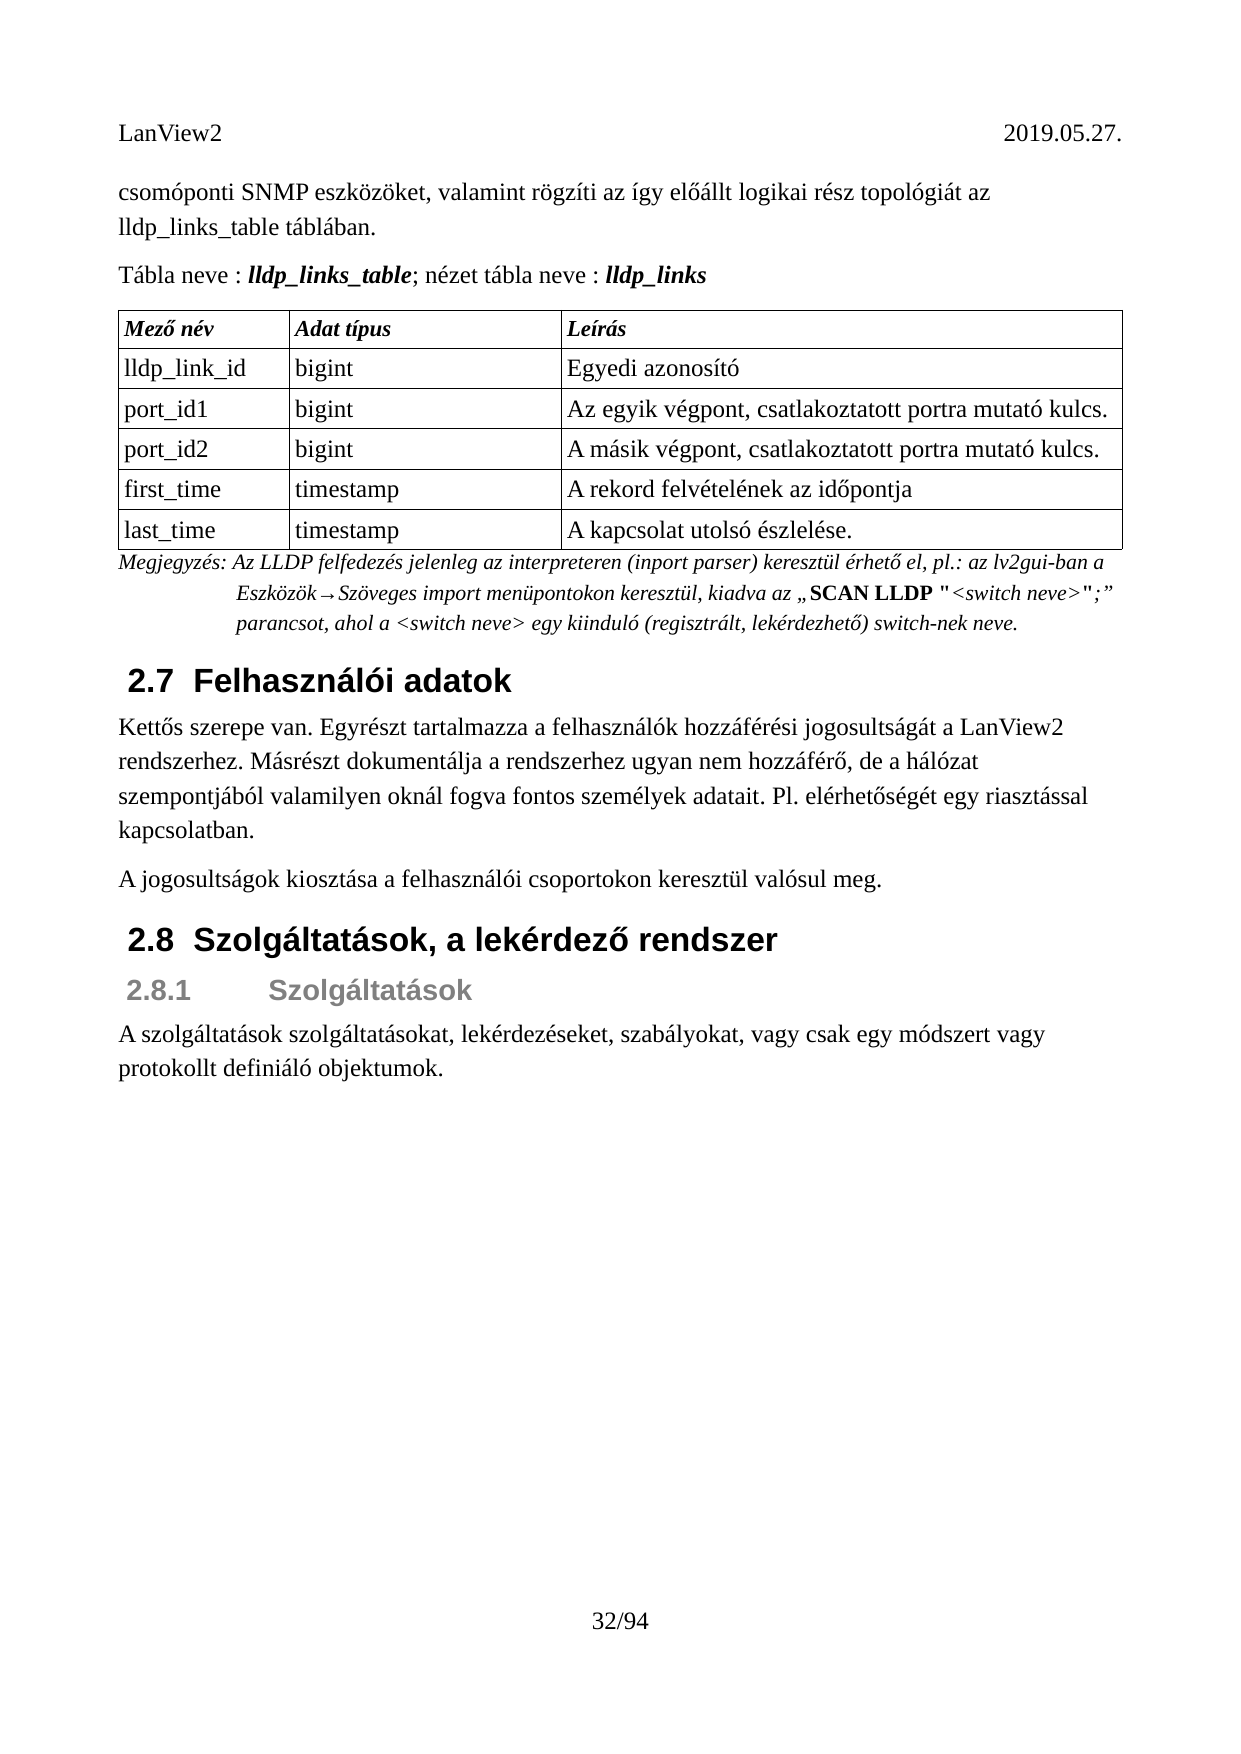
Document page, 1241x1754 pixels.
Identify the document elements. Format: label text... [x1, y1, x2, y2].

text Megjegyzés: Az LLDP felfedezés jelenleg az interpreteren (inport parser) keresztül érhető el, pl.: az lv2gui-ban a Eszközök→Szöveges import menüpontokon keresztül, kiadva az „SCAN LLDP "<switch neve>";” parancsot, ahol a <switch neve> egy kiinduló (regisztrált, lekérdezhető) switch-nek neve. [118, 550, 1122, 635]
table_cell Egyedi azonosító [562, 349, 1122, 388]
table_cell bigint [290, 429, 561, 468]
table_header Mező név [119, 311, 289, 348]
text A szolgáltatások szolgáltatásokat, lekérdezéseket, szabályokat, vagy csak egy módszert vagy protokollt definiáló objektumok. [118, 1019, 1122, 1082]
subtitle Szolgáltatások [118, 973, 1122, 1006]
table_cell timestamp [290, 510, 561, 549]
table_cell first_time [119, 470, 289, 509]
table_cell A másik végpont, csatlakoztatott portra mutató kulcs. [562, 429, 1122, 468]
table_cell port_id1 [119, 389, 289, 428]
table_cell port_id2 [119, 429, 289, 468]
table_cell lldp_link_id [119, 349, 289, 388]
text csomóponti SNMP eszközöket, valamint rögzíti az így előállt logikai rész topológiát az lldp_links_table táblában. [118, 177, 1122, 240]
table_cell bigint [290, 349, 561, 388]
table_cell timestamp [290, 470, 561, 509]
subtitle Felhasználói adatok [118, 661, 1122, 699]
table_cell last_time [119, 510, 289, 549]
table_header Leírás [562, 311, 1122, 348]
table_cell A kapcsolat utolsó észlelése. [562, 510, 1122, 549]
table_header Adat típus [290, 311, 561, 348]
table_cell A rekord felvételének az időpontja [562, 470, 1122, 509]
text Tábla neve : lldp_links_table; nézet tábla neve : lldp_links [118, 261, 1122, 289]
text A jogosultságok kiosztása a felhasználói csoportokon keresztül valósul meg. [118, 864, 1122, 893]
table_cell bigint [290, 389, 561, 428]
table_cell Az egyik végpont, csatlakoztatott portra mutató kulcs. [562, 389, 1122, 428]
text Kettős szerepe van. Egyrészt tartalmazza a felhasználók hozzáférési jogosultságát a LanView2 rendszerhez. Másrészt dokumentálja a rendszerhez ugyan nem hozzáférő, de a hálózat szempontjából valamilyen oknál fogva fontos személyek adatait. Pl. elérhetőségét egy riasztással kapcsolatban. [118, 712, 1122, 844]
subtitle Szolgáltatások, a lekérdező rendszer [118, 920, 1122, 958]
